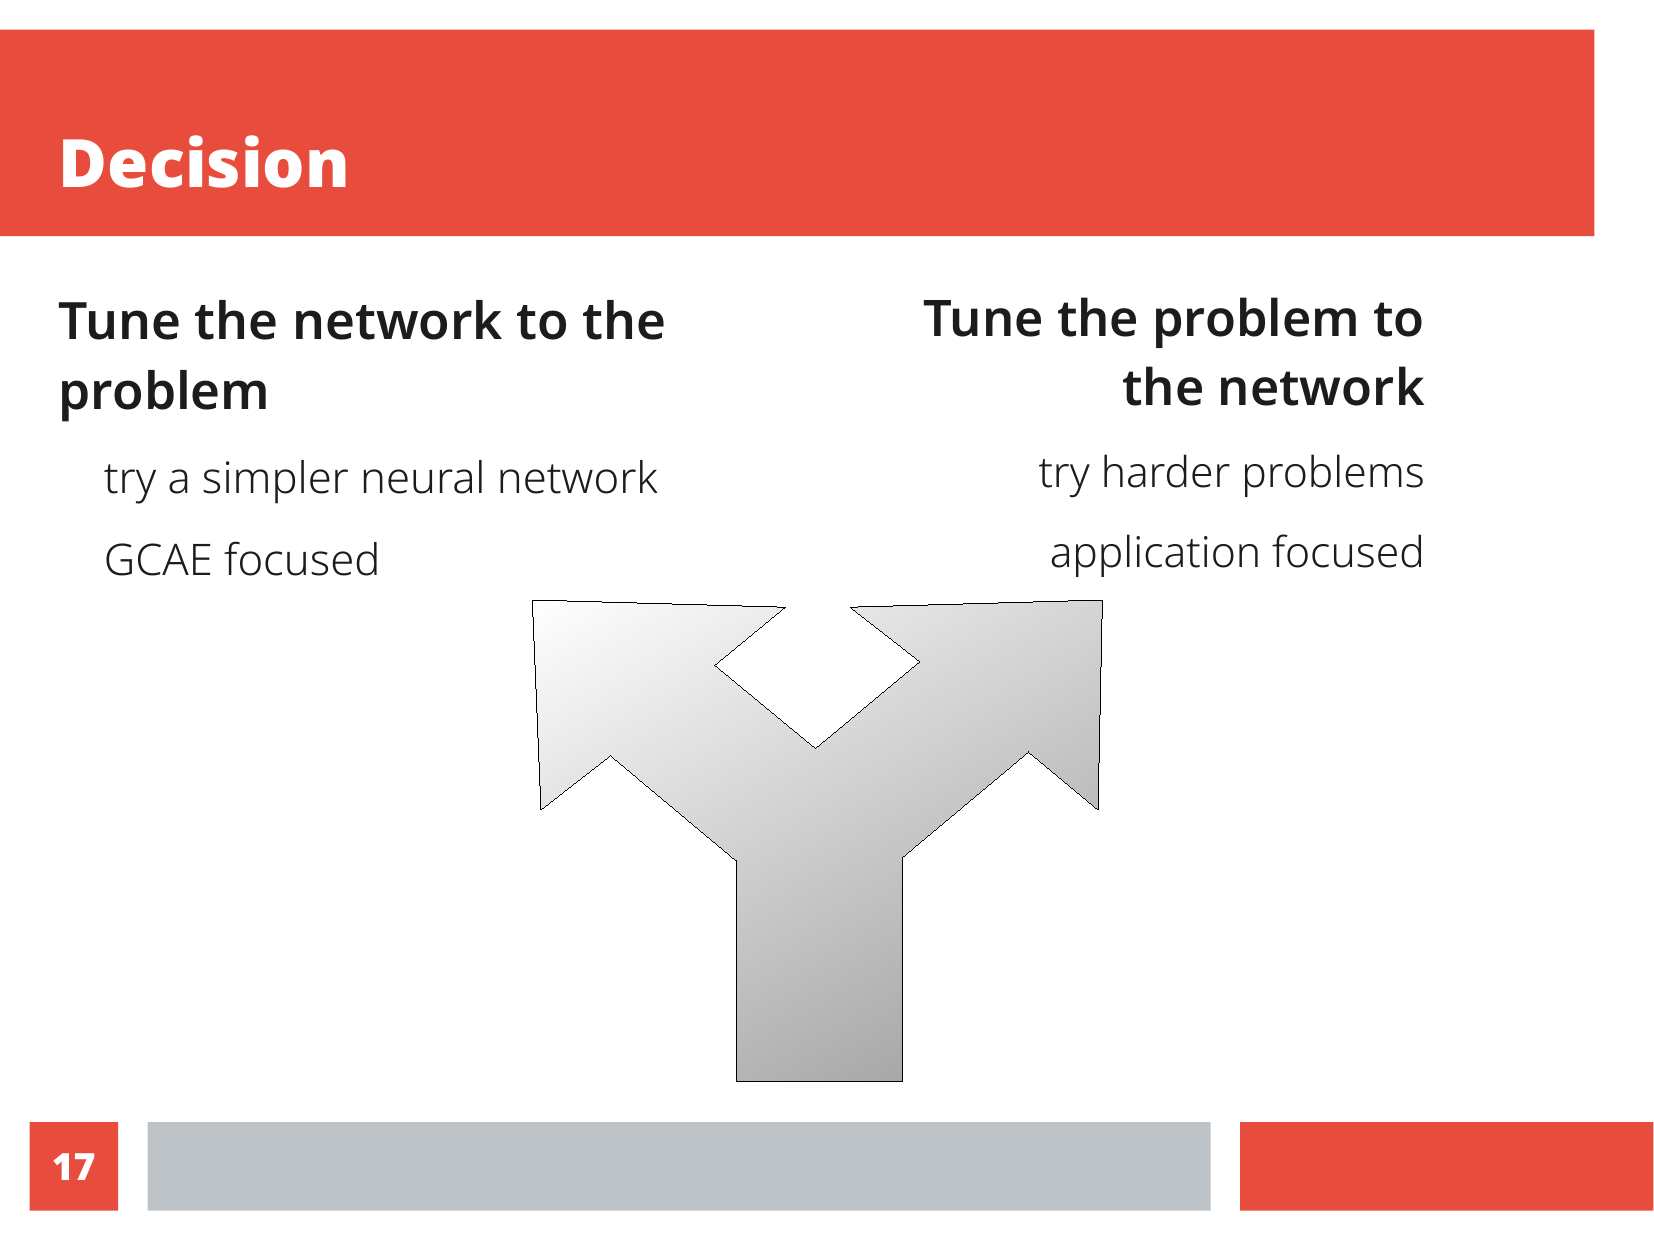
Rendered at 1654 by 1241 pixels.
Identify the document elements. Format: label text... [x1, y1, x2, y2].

text_box [532, 600, 1103, 1082]
list Tune the problem to the network try harder problems application focused [855, 282, 1426, 582]
list Tune the network to the problem try a simpler neural network GCAE focused [59, 284, 781, 591]
title Decision [59, 59, 1595, 207]
